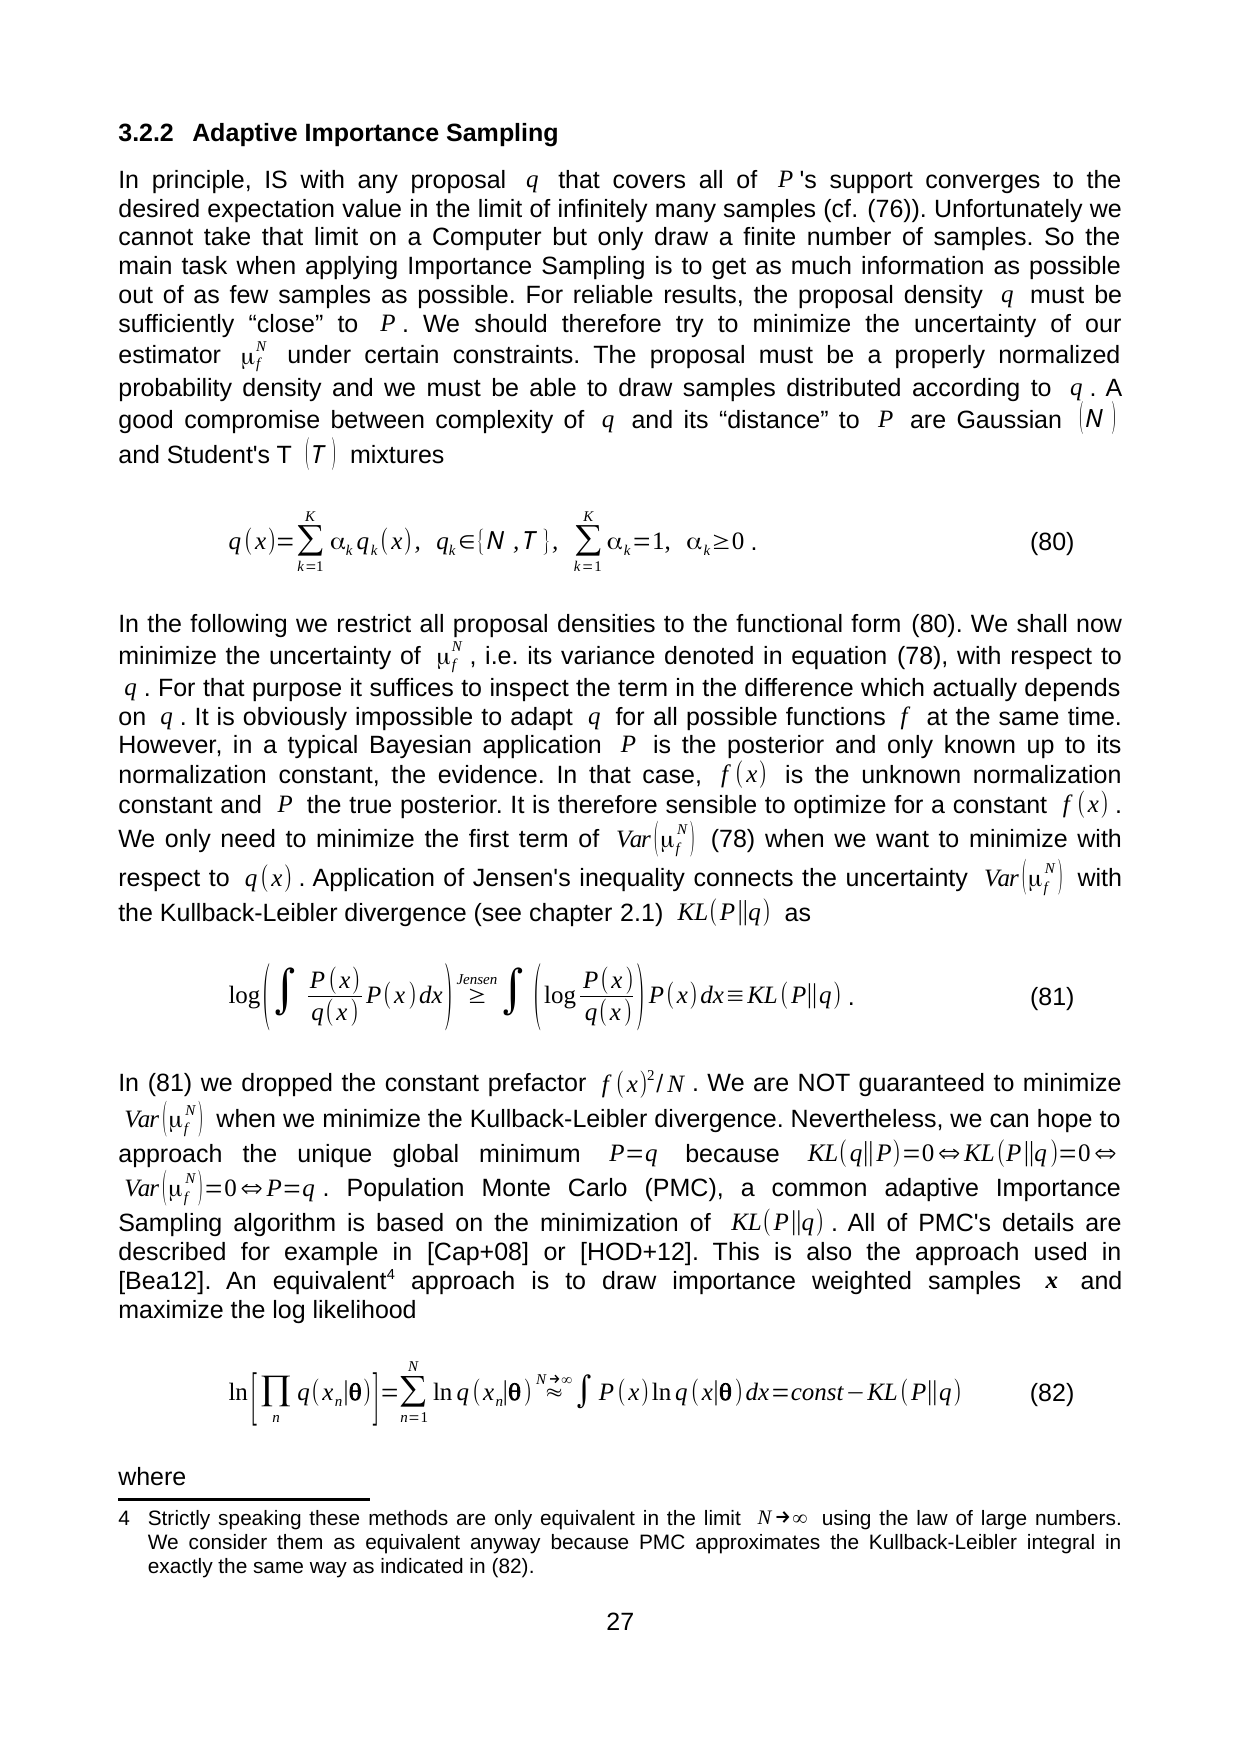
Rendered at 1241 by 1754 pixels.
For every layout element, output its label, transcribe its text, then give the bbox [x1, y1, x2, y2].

table_header . [217, 501, 1024, 580]
text In principle, IS with any proposal that covers all of 's support converges to the desired expectation value in the limit of infinitely many samples (cf. (76)). Unfortunately we cannot take that limit on a Computer but only draw a finite number of samples. So the main task when applying Importance Sampling is to get as much information as possible out of as few samples as possible. For reliable results, the proposal density must be sufficiently “close” to . We should therefore try to minimize the uncertainty of our estimator under certain constraints. The proposal must be a properly normalized probability density and we must be able to draw samples distributed according to . A good compromise between complexity of and its “distance” to are Gaussian and Student's T mixtures [118, 165, 1122, 473]
table_header (80) [1024, 501, 1123, 580]
table_header [118, 501, 217, 580]
text In the following we restrict all proposal densities to the functional form (80). We shall now minimize the uncertainty of , i.e. its variance denoted in equation (78), with respect to . For that purpose it suffices to inspect the term in the difference which actually depends on . It is obviously impossible to adapt for all possible functions at the same time. However, in a typical Bayesian application is the posterior and only known up to its normalization constant, the evidence. In that case, is the unknown normalization constant and the true posterior. It is therefore sensible to optimize for a constant . We only need to minimize the first term of (78) when we want to minimize with respect to . Application of Jensen's inequality connects the uncertainty with the Kullback-Leibler divergence (see chapter 2.1) as [118, 609, 1122, 927]
subtitle Adaptive Importance Sampling [118, 118, 1122, 147]
text Strictly speaking these methods are only equivalent in the limit using the law of large numbers. We consider them as equivalent anyway because PMC approximates the Kullback-Leibler integral in exactly the same way as indicated in (82). [118, 1506, 1122, 1578]
table_header (81) [1024, 956, 1123, 1037]
table_header [216, 1352, 1024, 1433]
text In (81) we dropped the constant prefactor . We are NOT guaranteed to minimize when we minimize the Kullback-Leibler divergence. Nevertheless, we can hope to approach the unique global minimum because . Population Monte Carlo (PMC), a common adaptive Importance Sampling algorithm is based on the minimization of . All of PMC's details are described for example in [Cap+08] or [HOD+12]. This is also the approach used in [Bea12]. An equivalent approach is to draw importance weighted samples and maximize the log likelihood [118, 1066, 1122, 1323]
table_header [118, 956, 217, 1037]
table_header [118, 1352, 216, 1433]
table_header . [217, 956, 1024, 1037]
text where [118, 1462, 1122, 1491]
table_header (82) [1024, 1352, 1123, 1433]
